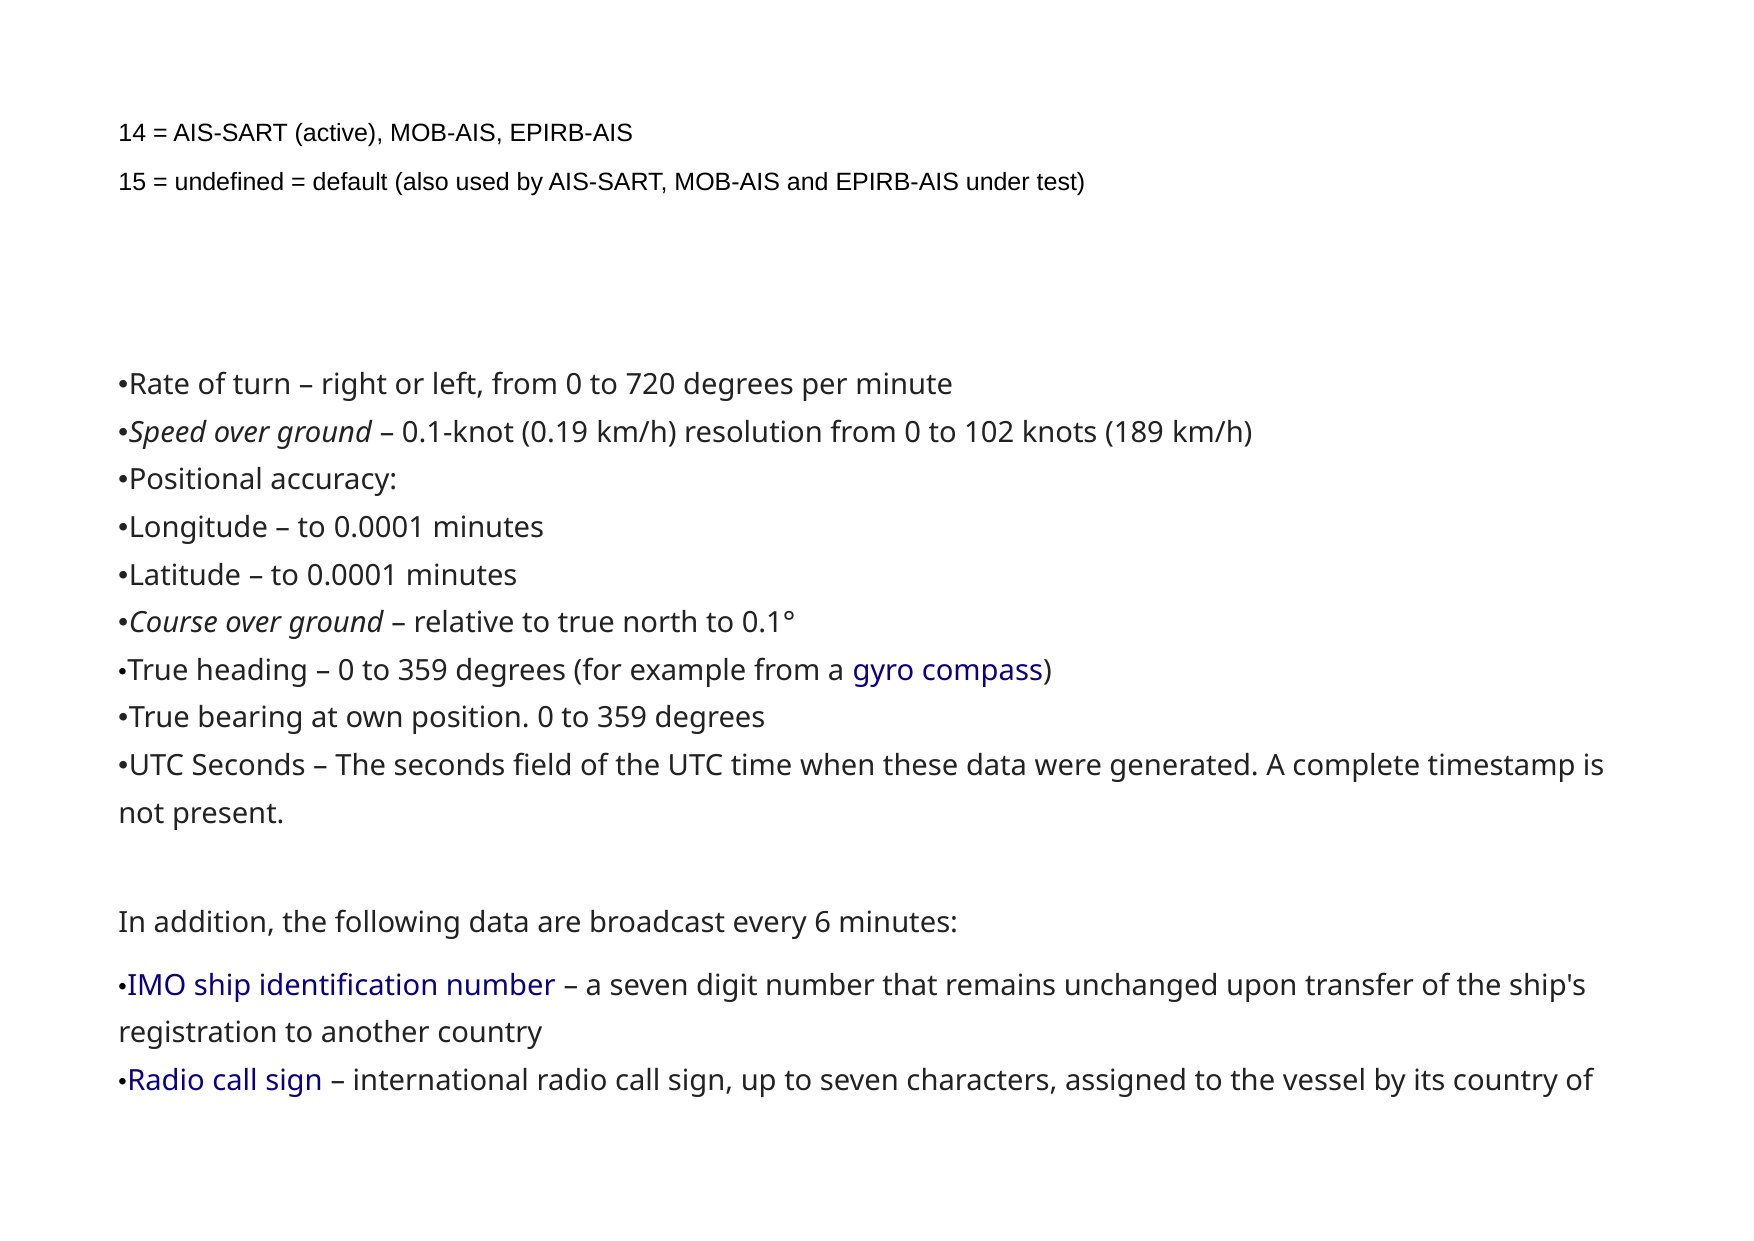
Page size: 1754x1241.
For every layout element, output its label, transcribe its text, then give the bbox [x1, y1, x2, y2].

list Positional accuracy: [118, 459, 1636, 498]
text 15 = undefined = default (also used by AIS-SART, MOB-AIS and EPIRB-AIS under test) [118, 167, 1636, 196]
text 14 = AIS-SART (active), MOB-AIS, EPIRB-AIS [118, 118, 1636, 147]
list Radio call sign – international radio call sign, up to seven characters, assigned to the vessel by its country of [118, 1059, 1636, 1099]
list UTC Seconds – The seconds field of the UTC time when these data were generated. A complete timestamp is not present. [118, 744, 1636, 832]
list Rate of turn – right or left, from 0 to 720 degrees per minute [118, 363, 1636, 403]
list Longitude – to 0.0001 minutes [118, 506, 1636, 546]
list IMO ship identification number – a seven digit number that remains unchanged upon transfer of the ship's registration to another country [118, 964, 1636, 1051]
text In addition, the following data are broadcast every 6 minutes: [118, 902, 1636, 941]
list True bearing at own position. 0 to 359 degrees [118, 697, 1636, 736]
list Latitude – to 0.0001 minutes [118, 554, 1636, 593]
list Speed over ground – 0.1-knot (0.19 km/h) resolution from 0 to 102 knots (189 km/h) [118, 411, 1636, 451]
list True heading – 0 to 359 degrees (for example from a gyro compass) [118, 649, 1636, 689]
list Course over ground – relative to true north to 0.1° [118, 601, 1636, 641]
